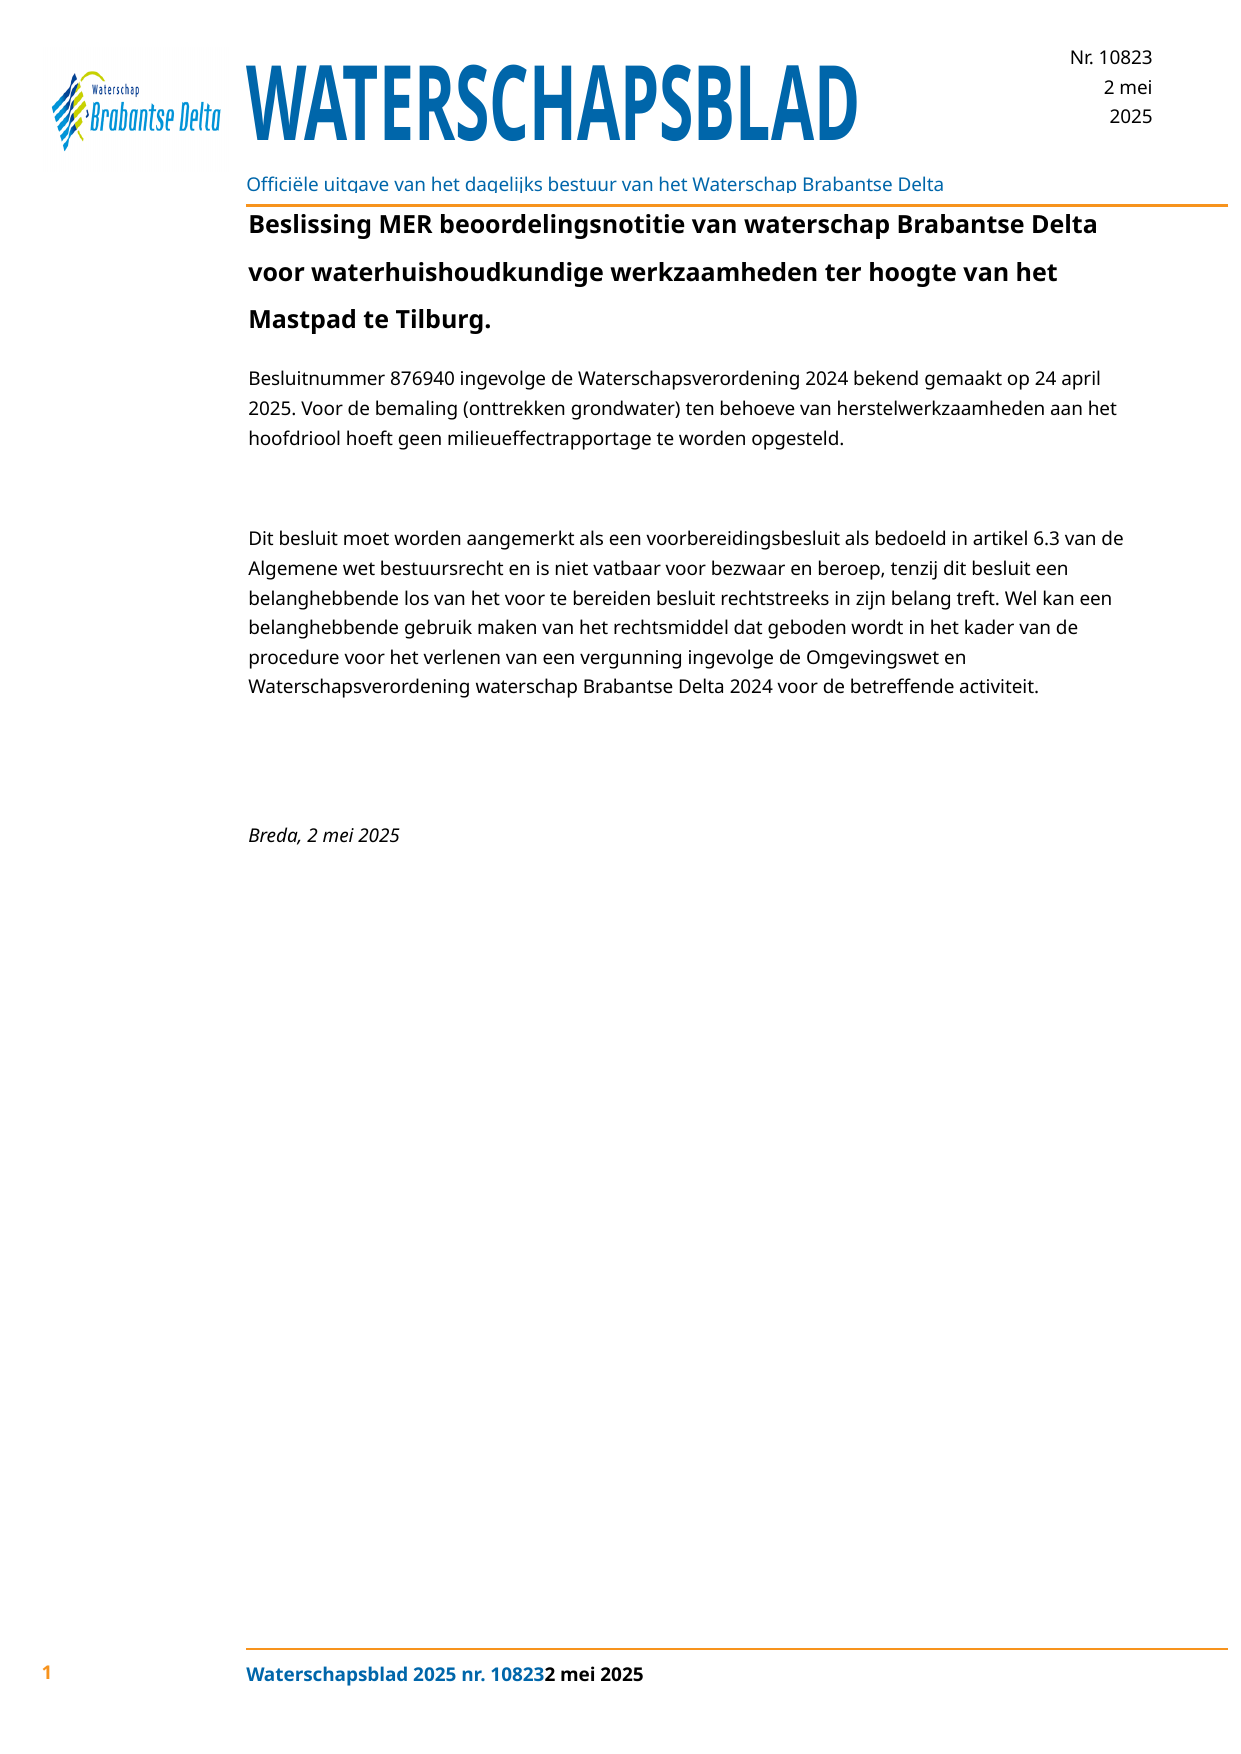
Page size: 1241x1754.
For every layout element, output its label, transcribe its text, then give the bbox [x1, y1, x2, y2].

text Dit besluit moet worden aangemerkt als een voorbereidingsbesluit als bedoeld in artikel 6.3 van de Algemene wet bestuursrecht en is niet vatbaar voor bezwaar en beroep, tenzij dit besluit een belanghebbende los van het voor te bereiden besluit rechtstreeks in zijn belang treft. Wel kan een belanghebbende gebruik maken van het rechtsmiddel dat geboden wordt in het kader van de procedure voor het verlenen van een vergunning ingevolge de Omgevingswet en Waterschapsverordening waterschap Brabantse Delta 2024 voor de betreffende activiteit. [248, 526, 1152, 699]
picture [41, 47, 231, 172]
text Besluitnummer 876940 ingevolge de Waterschapsverordening 2024 bekend gemaakt op 24 april 2025. Voor de bemaling (onttrekken grondwater) ten behoeve van herstelwerkzaamheden aan het hoofdriool hoeft geen milieueffectrapportage te worden opgesteld. [248, 366, 1152, 450]
text Breda, 2 mei 2025 [248, 822, 1152, 848]
text Beslissing MER beoordelingsnotitie van waterschap Brabantse Delta voor waterhuishoudkundige werkzaamheden ter hoogte van het Mastpad te Tilburg. [248, 207, 1152, 336]
